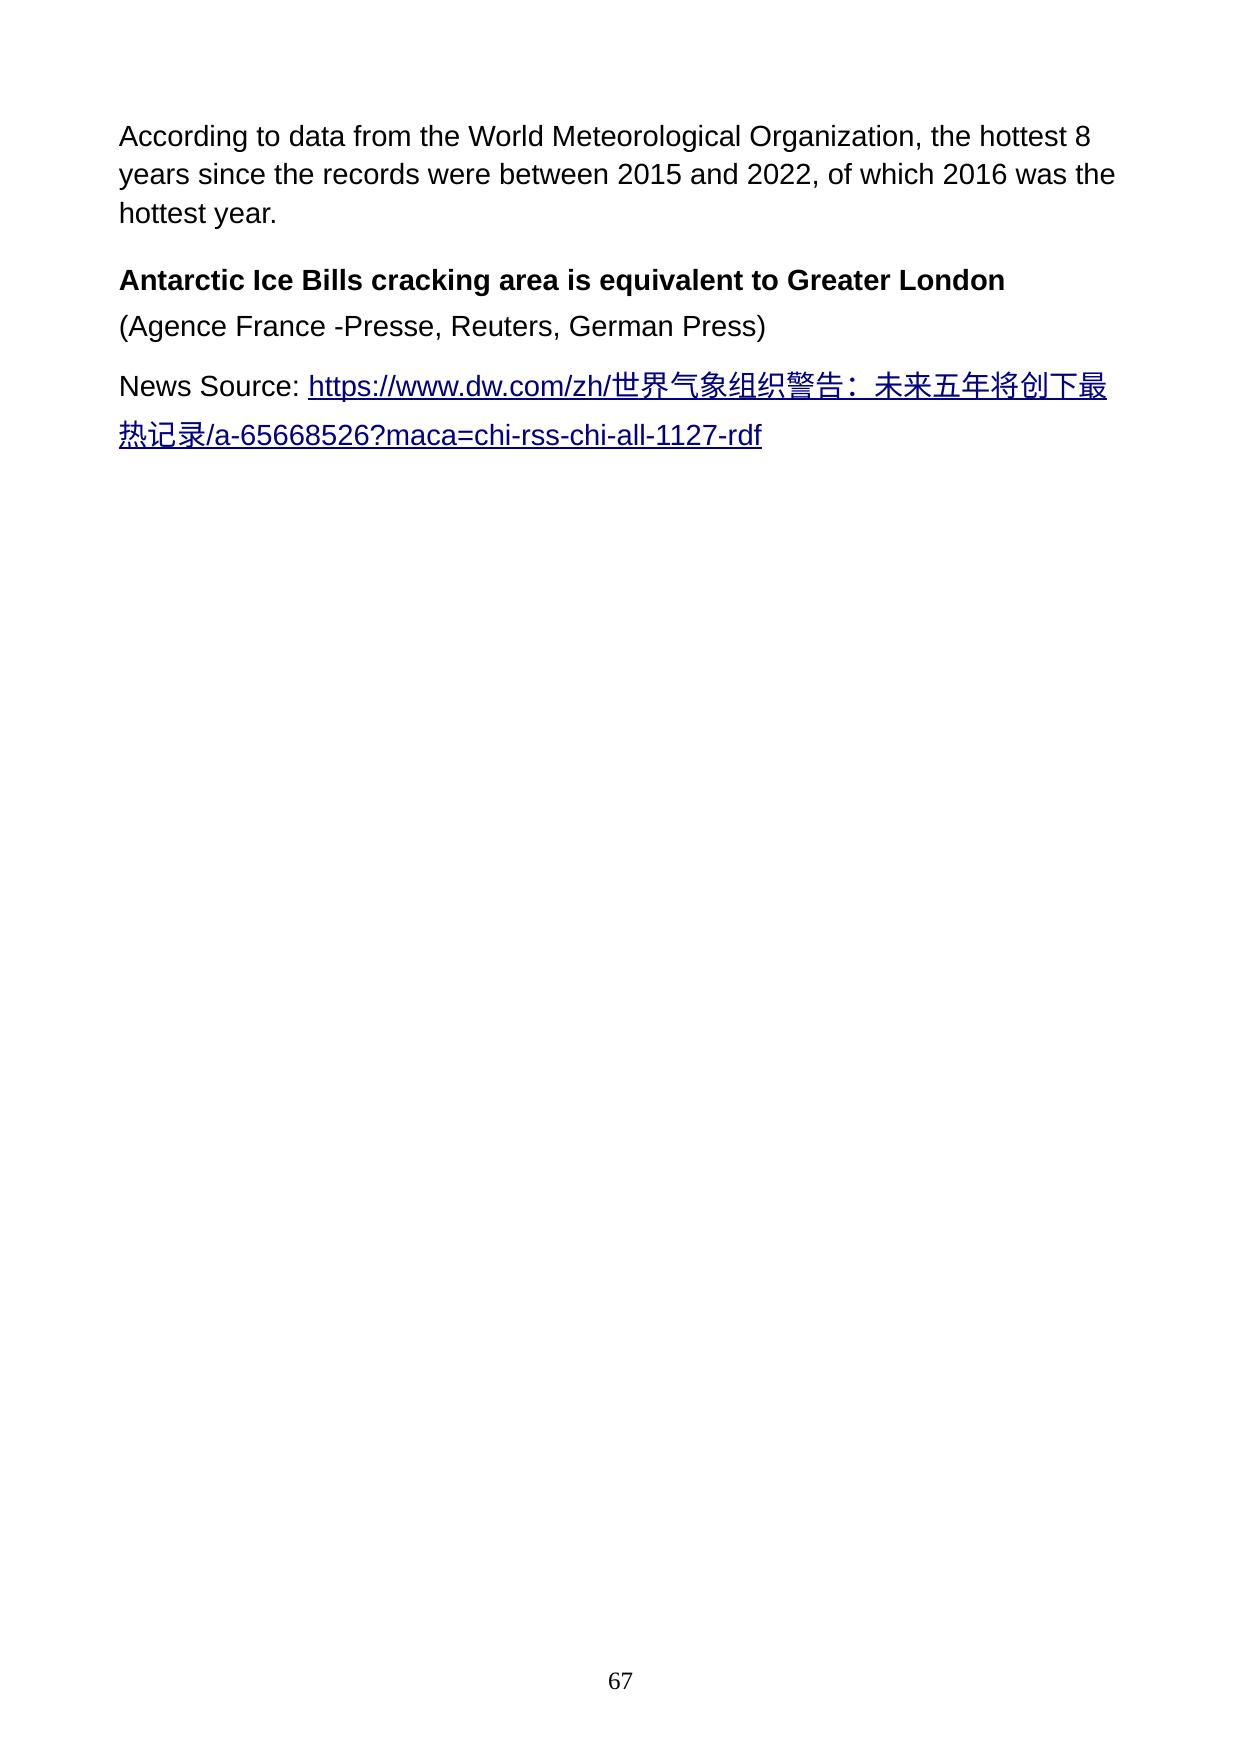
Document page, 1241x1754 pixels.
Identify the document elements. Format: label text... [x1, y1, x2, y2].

subtitle Antarctic Ice Bills cracking area is equivalent to Greater London [118, 263, 1122, 297]
text According to data from the World Meteorological Organization, the hottest 8 years since the records were between 2015 and 2022, of which 2016 was the hottest year. [118, 118, 1122, 229]
text News Source: https://www.dw.com/zh/世界气象组织警告：未来五年将创下最热记录/a-65668526?maca=chi-rss-chi-all-1127-rdf [118, 362, 1122, 453]
text (Agence France -Presse, Reuters, German Press) [118, 309, 1122, 343]
